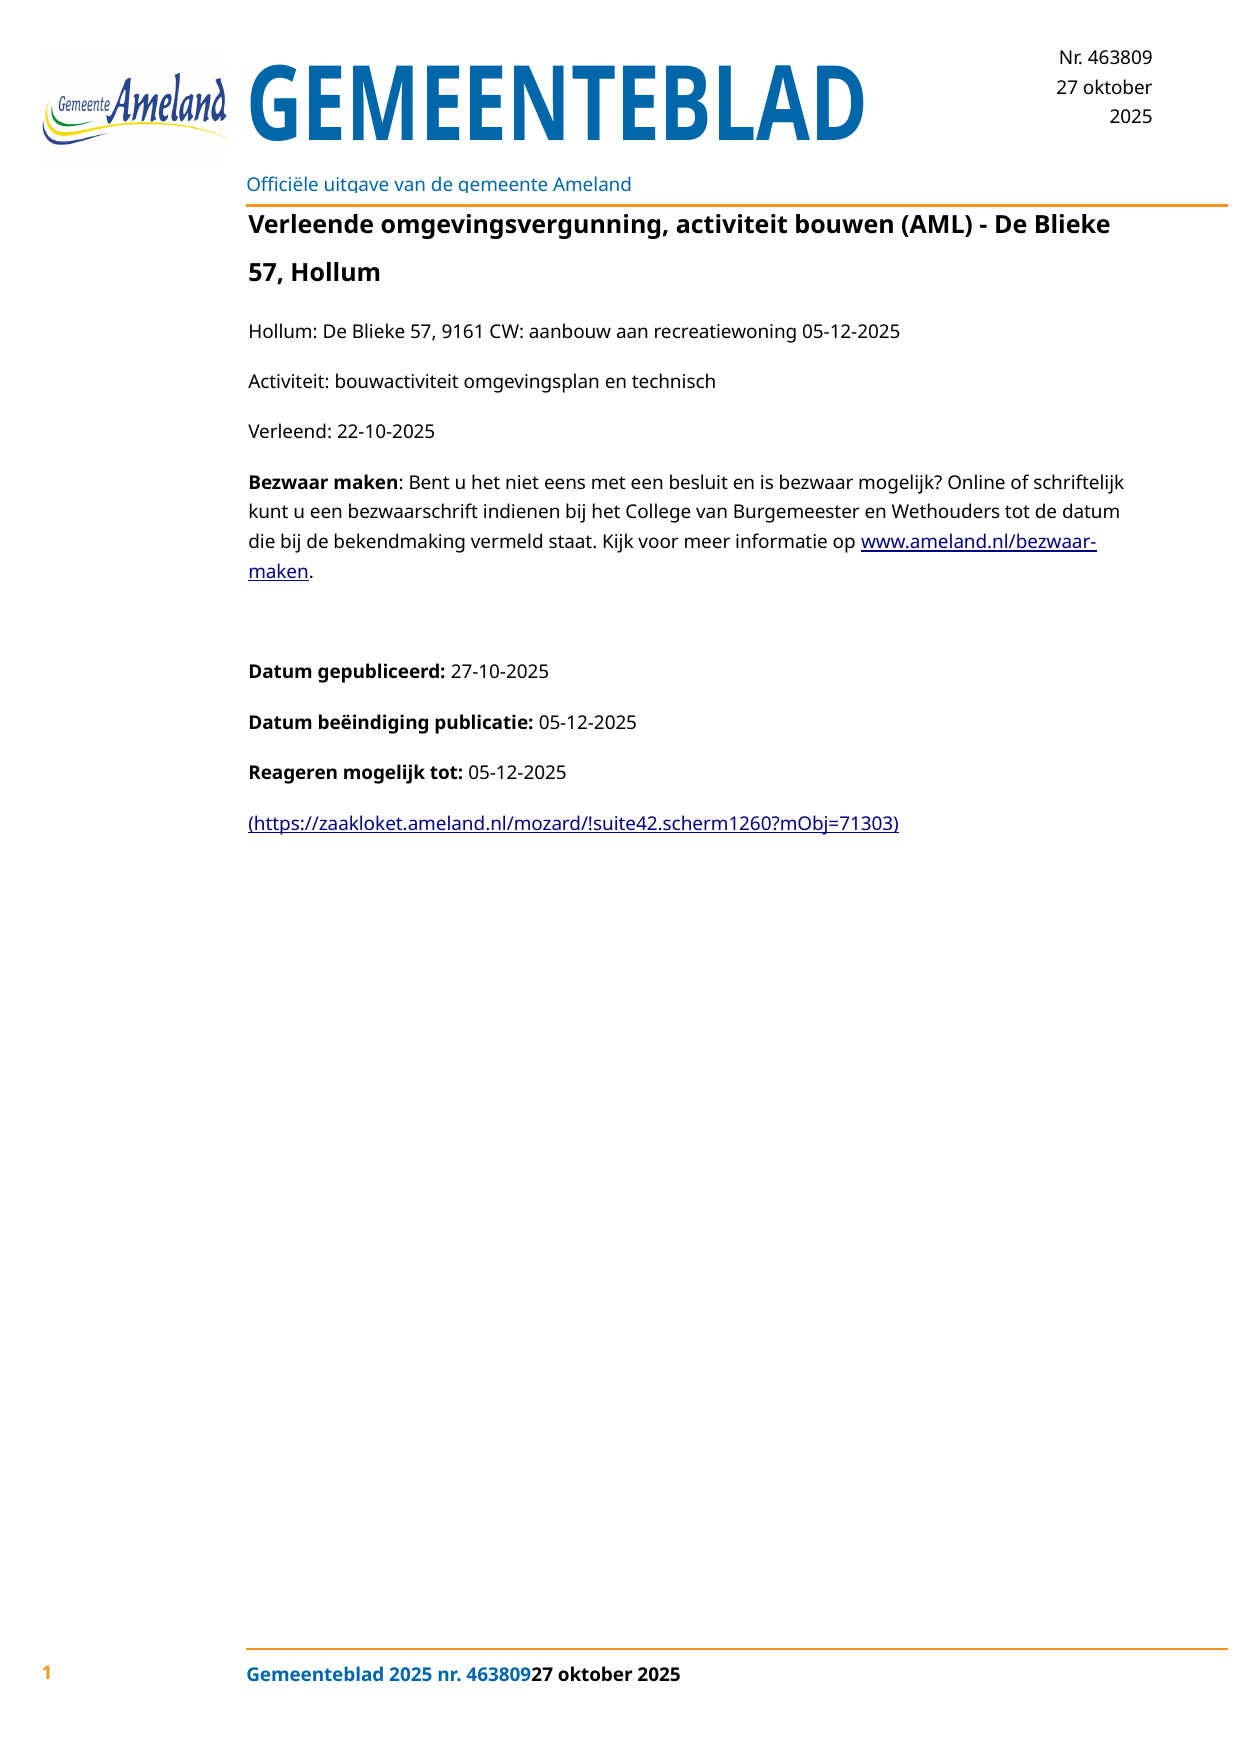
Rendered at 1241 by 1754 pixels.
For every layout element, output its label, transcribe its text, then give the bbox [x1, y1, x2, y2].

text Datum beëindiging publicatie: 05-12-2025 [248, 709, 1152, 735]
text Verleende omgevingsvergunning, activiteit bouwen (AML) - De Blieke 57, Hollum [248, 207, 1152, 288]
text Activiteit: bouwactiviteit omgevingsplan en technisch [248, 368, 1152, 394]
text (https://zaakloket.ameland.nl/mozard/!suite42.scherm1260?mObj=71303) [248, 810, 1152, 836]
text Datum gepubliceerd: 27-10-2025 [248, 659, 1152, 684]
text Bezwaar maken: Bent u het niet eens met een besluit en is bezwaar mogelijk? Online of schriftelijk kunt u een bezwaarschrift indienen bij het College van Burgemeester en Wethouders tot de datum die bij de bekendmaking vermeld staat. Kijk voor meer informatie op www.ameland.nl/bezwaar-maken. [248, 469, 1152, 584]
text Hollum: De Blieke 57, 9161 CW: aanbouw aan recreatiewoning 05-12-2025 [248, 318, 1152, 344]
text Reageren mogelijk tot: 05-12-2025 [248, 759, 1152, 785]
picture [41, 47, 231, 172]
text Verleend: 22-10-2025 [248, 419, 1152, 444]
